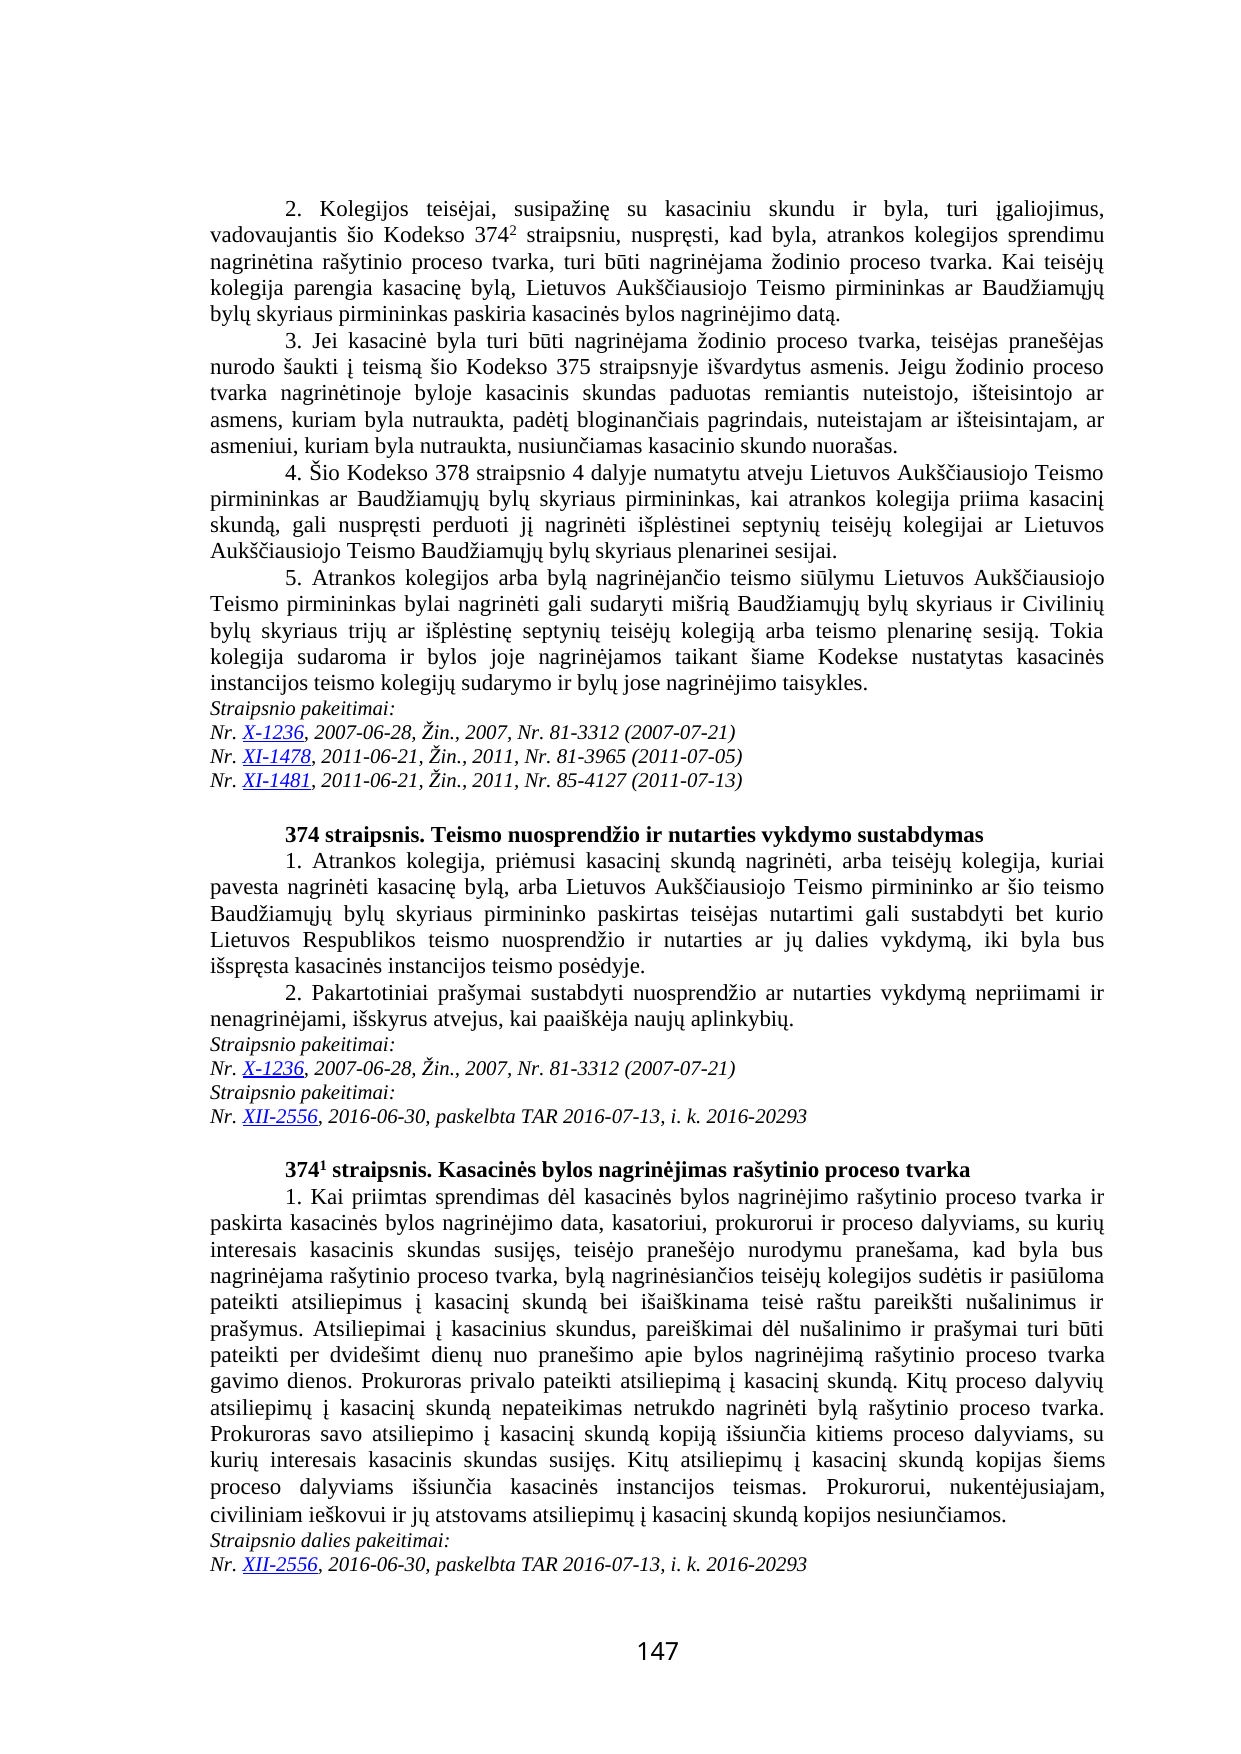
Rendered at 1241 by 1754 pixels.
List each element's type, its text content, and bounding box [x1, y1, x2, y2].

text Straipsnio dalies pakeitimai: [210, 1528, 1106, 1552]
text Nr. X-1236, 2007-06-28, Žin., 2007, Nr. 81-3312 (2007-07-21) [210, 720, 1106, 744]
text Straipsnio pakeitimai: [210, 696, 1106, 720]
text 4. Šio Kodekso 378 straipsnio 4 dalyje numatytu atveju Lietuvos Aukščiausiojo Teismo pirmininkas ar Baudžiamųjų bylų skyriaus pirmininkas, kai atrankos kolegija priima kasacinį skundą, gali nuspręsti perduoti jį nagrinėti išplėstinei septynių teisėjų kolegijai ar Lietuvos Aukščiausiojo Teismo Baudžiamųjų bylų skyriaus plenarinei sesijai. [210, 458, 1106, 564]
text 374 straipsnis. Teismo nuosprendžio ir nutarties vykdymo sustabdymas [210, 821, 1106, 847]
text 2. Kolegijos teisėjai, susipažinę su kasaciniu skundu ir byla, turi įgaliojimus, vadovaujantis šio Kodekso 3742 straipsniu, nuspręsti, kad byla, atrankos kolegijos sprendimu nagrinėtina rašytinio proceso tvarka, turi būti nagrinėjama žodinio proceso tvarka. Kai teisėjų kolegija parengia kasacinę bylą, Lietuvos Aukščiausiojo Teismo pirmininkas ar Baudžiamųjų bylų skyriaus pirmininkas paskiria kasacinės bylos nagrinėjimo datą. [210, 195, 1106, 327]
text 5. Atrankos kolegijos arba bylą nagrinėjančio teismo siūlymu Lietuvos Aukščiausiojo Teismo pirmininkas bylai nagrinėti gali sudaryti mišrią Baudžiamųjų bylų skyriaus ir Civilinių bylų skyriaus trijų ar išplėstinę septynių teisėjų kolegiją arba teismo plenarinę sesiją. Tokia kolegija sudaroma ir bylos joje nagrinėjamos taikant šiame Kodekse nustatytas kasacinės instancijos teismo kolegijų sudarymo ir bylų jose nagrinėjimo taisykles. [210, 564, 1106, 696]
text 1. Kai priimtas sprendimas dėl kasacinės bylos nagrinėjimo rašytinio proceso tvarka ir paskirta kasacinės bylos nagrinėjimo data, kasatoriui, prokurorui ir proceso dalyviams, su kurių interesais kasacinis skundas susijęs, teisėjo pranešėjo nurodymu pranešama, kad byla bus nagrinėjama rašytinio proceso tvarka, bylą nagrinėsiančios teisėjų kolegijos sudėtis ir pasiūloma pateikti atsiliepimus į kasacinį skundą bei išaiškinama teisė raštu pareikšti nušalinimus ir prašymus. Atsiliepimai į kasacinius skundus, pareiškimai dėl nušalinimo ir prašymai turi būti pateikti per dvidešimt dienų nuo pranešimo apie bylos nagrinėjimą rašytinio proceso tvarka gavimo dienos. Prokuroras privalo pateikti atsiliepimą į kasacinį skundą. Kitų proceso dalyvių atsiliepimų į kasacinį skundą nepateikimas netrukdo nagrinėti bylą rašytinio proceso tvarka. Prokuroras savo atsiliepimo į kasacinį skundą kopiją išsiunčia kitiems proceso dalyviams, su kurių interesais kasacinis skundas susijęs. Kitų atsiliepimų į kasacinį skundą kopijas šiems proceso dalyviams išsiunčia kasacinės instancijos teismas. Prokurorui, nukentėjusiajam, civiliniam ieškovui ir jų atstovams atsiliepimų į kasacinį skundą kopijos nesiunčiamos. [210, 1183, 1106, 1528]
text Nr. XI-1481, 2011-06-21, Žin., 2011, Nr. 85-4127 (2011-07-13) [210, 768, 1106, 792]
text 3. Jei kasacinė byla turi būti nagrinėjama žodinio proceso tvarka, teisėjas pranešėjas nurodo šaukti į teismą šio Kodekso 375 straipsnyje išvardytus asmenis. Jeigu žodinio proceso tvarka nagrinėtinoje byloje kasacinis skundas paduotas remiantis nuteistojo, išteisintojo ar asmens, kuriam byla nutraukta, padėtį bloginančiais pagrindais, nuteistajam ar išteisintajam, ar asmeniui, kuriam byla nutraukta, nusiunčiamas kasacinio skundo nuorašas. [210, 327, 1106, 458]
text Nr. XII-2556, 2016-06-30, paskelbta TAR 2016-07-13, i. k. 2016-20293 [210, 1552, 1106, 1576]
text Nr. XII-2556, 2016-06-30, paskelbta TAR 2016-07-13, i. k. 2016-20293 [210, 1104, 1106, 1128]
text 2. Pakartotiniai prašymai sustabdyti nuosprendžio ar nutarties vykdymą nepriimami ir nenagrinėjami, išskyrus atvejus, kai paaiškėja naujų aplinkybių. [210, 979, 1106, 1032]
text 1. Atrankos kolegija, priėmusi kasacinį skundą nagrinėti, arba teisėjų kolegija, kuriai pavesta nagrinėti kasacinę bylą, arba Lietuvos Aukščiausiojo Teismo pirmininko ar šio teismo Baudžiamųjų bylų skyriaus pirmininko paskirtas teisėjas nutartimi gali sustabdyti bet kurio Lietuvos Respublikos teismo nuosprendžio ir nutarties ar jų dalies vykdymą, iki byla bus išspręsta kasacinės instancijos teismo posėdyje. [210, 847, 1106, 979]
text Straipsnio pakeitimai: [210, 1032, 1106, 1056]
text Nr. XI-1478, 2011-06-21, Žin., 2011, Nr. 81-3965 (2011-07-05) [210, 744, 1106, 768]
text Nr. X-1236, 2007-06-28, Žin., 2007, Nr. 81-3312 (2007-07-21) [210, 1056, 1106, 1080]
text 3741 straipsnis. Kasacinės bylos nagrinėjimas rašytinio proceso tvarka [210, 1157, 1106, 1183]
text Straipsnio pakeitimai: [210, 1080, 1106, 1104]
